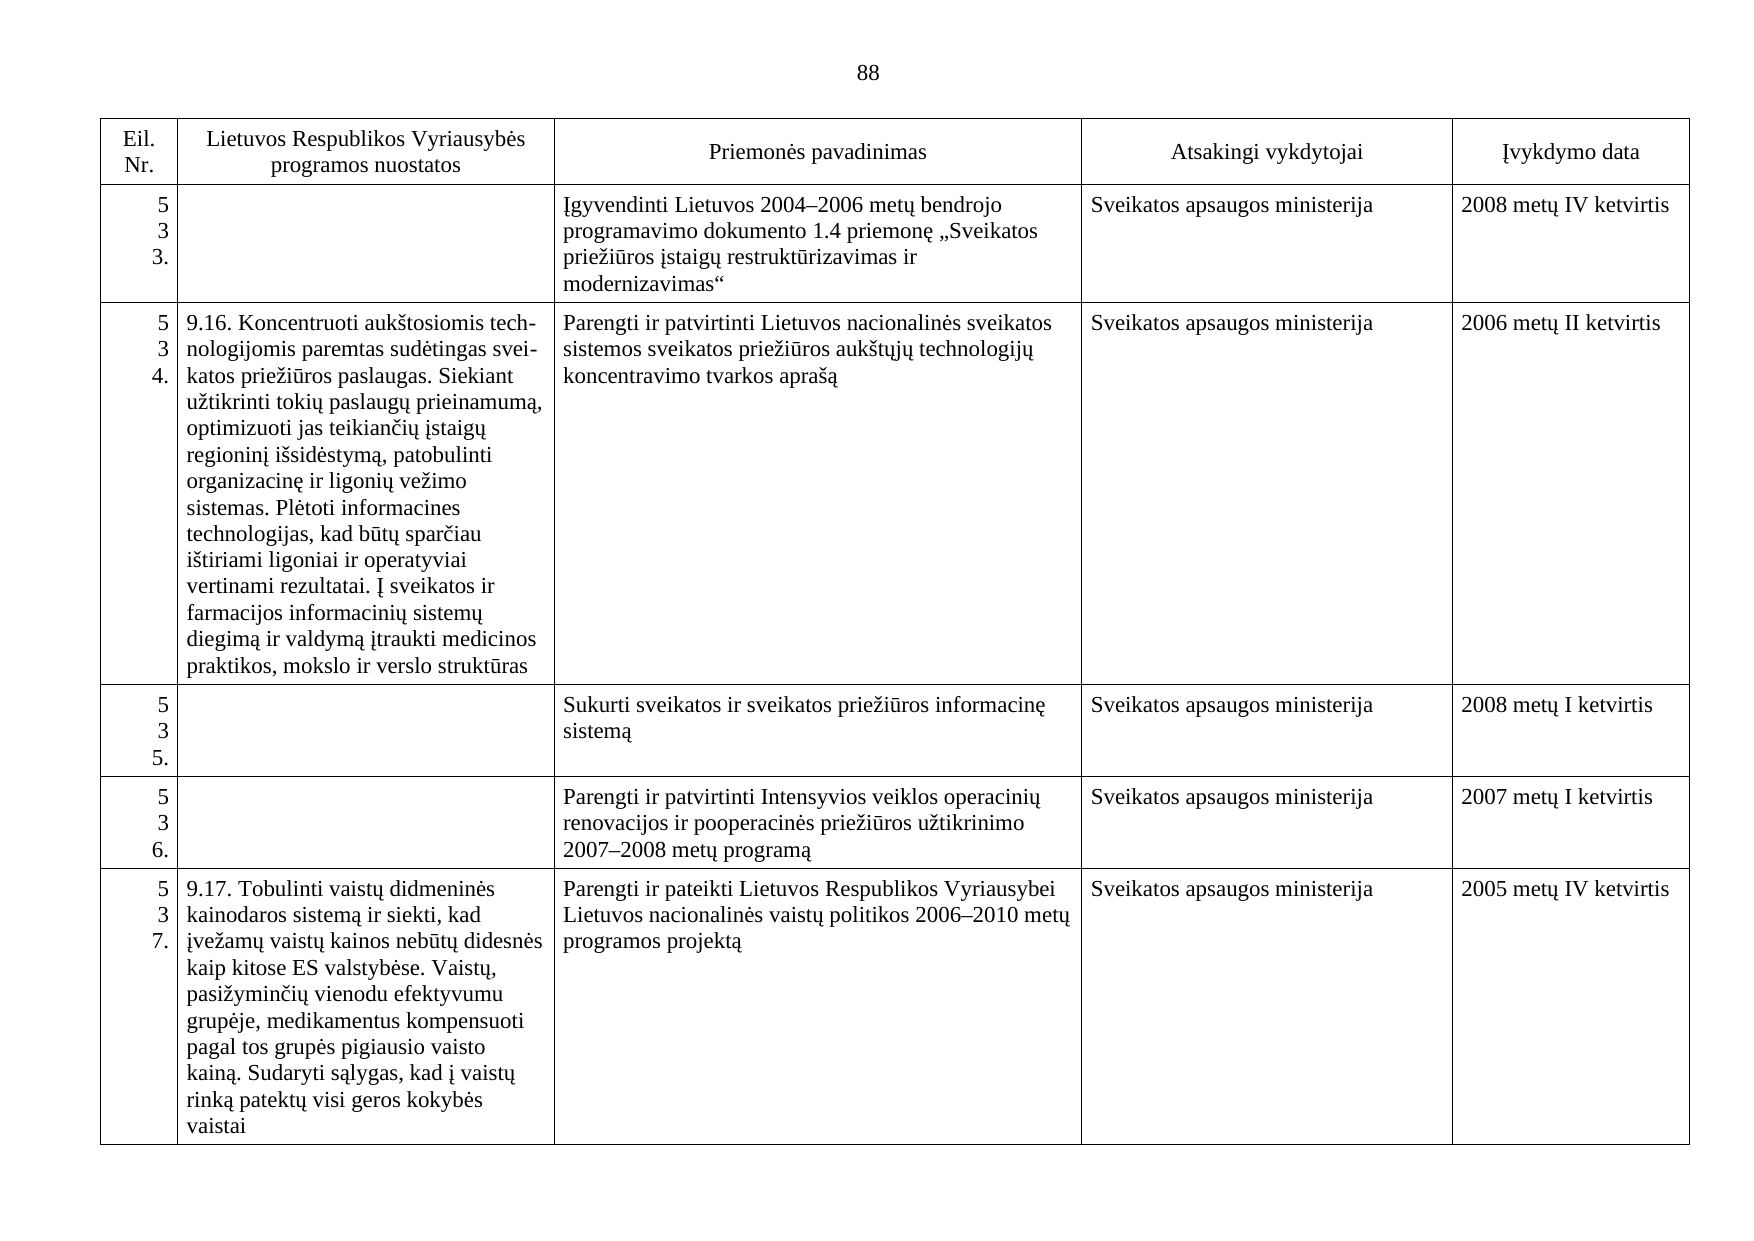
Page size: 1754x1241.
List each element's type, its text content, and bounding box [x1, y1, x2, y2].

table_cell 2006 metų II ketvirtis [1453, 303, 1689, 684]
table_cell [101, 777, 177, 868]
table_cell 2008 metų I ketvirtis [1453, 685, 1689, 776]
table_cell Sveikatos apsaugos ministerija [1082, 303, 1452, 684]
table_cell Įgyvendinti Lietuvos 2004–2006 metų bendrojo programavimo dokumento 1.4 priemonę „Sveikatos priežiūros įstaigų restruktūrizavimas ir modernizavimas“ [555, 185, 1081, 302]
table_header Eil. Nr. [101, 119, 177, 184]
table_cell Sukurti sveikatos ir sveikatos priežiūros informacinę sistemą [555, 685, 1081, 776]
table_cell Parengti ir patvirtinti Intensyvios veiklos operacinių renovacijos ir pooperacinės priežiūros užtikrinimo 2007–2008 metų programą [555, 777, 1081, 868]
table_cell 2005 metų IV ketvirtis [1453, 869, 1689, 1144]
table_cell 9.16. Koncentruoti aukštosiomis tech­nologijomis paremtas sudėtingas svei­katos priežiūros paslaugas. Siekiant užtikrinti tokių paslaugų prieinamumą, optimizuoti jas teikiančių įstaigų regioninį išsidėstymą, patobulinti organizacinę ir ligonių vežimo sistemas. Plėtoti informacines technologijas, kad būtų sparčiau ištiriami ligoniai ir operatyviai vertinami rezultatai. Į sveikatos ir farmacijos informacinių sistemų diegimą ir valdymą įtraukti medicinos praktikos, mokslo ir verslo struktūras [178, 303, 554, 684]
table_cell [101, 869, 177, 1144]
table_cell [178, 185, 554, 302]
table_header Atsakingi vykdytojai [1082, 119, 1452, 184]
table_cell Parengti ir pateikti Lietuvos Respublikos Vyriausybei Lietuvos nacionalinės vaistų politikos 2006–2010 metų programos projektą [555, 869, 1081, 1144]
table_cell Sveikatos apsaugos ministerija [1082, 777, 1452, 868]
table_cell [178, 685, 554, 776]
table_cell Sveikatos apsaugos ministerija [1082, 685, 1452, 776]
table_cell Sveikatos apsaugos ministerija [1082, 869, 1452, 1144]
table_cell [101, 185, 177, 302]
table_header Įvykdymo data [1453, 119, 1689, 184]
table_cell 2007 metų I ketvirtis [1453, 777, 1689, 868]
table_header Lietuvos Respublikos Vyriausybės programos nuostatos [178, 119, 554, 184]
table_cell 9.17. Tobulinti vaistų didmeninės kainodaros sistemą ir siekti, kad įvežamų vaistų kainos nebūtų didesnės kaip kitose ES valstybėse. Vaistų, pasižyminčių vienodu efektyvumu grupėje, medikamentus kompensuoti pagal tos grupės pigiausio vaisto kainą. Sudaryti sąlygas, kad į vaistų rinką patektų visi geros kokybės vaistai [178, 869, 554, 1144]
table_cell [101, 685, 177, 776]
table_cell 2008 metų IV ketvirtis [1453, 185, 1689, 302]
table_cell [178, 777, 554, 868]
table_cell Sveikatos apsaugos ministerija [1082, 185, 1452, 302]
table_cell Parengti ir patvirtinti Lietuvos nacionalinės sveikatos sistemos sveikatos priežiūros aukštųjų technologijų koncentravimo tvarkos aprašą [555, 303, 1081, 684]
table_cell [101, 303, 177, 684]
table_header Priemonės pavadinimas [555, 119, 1081, 184]
